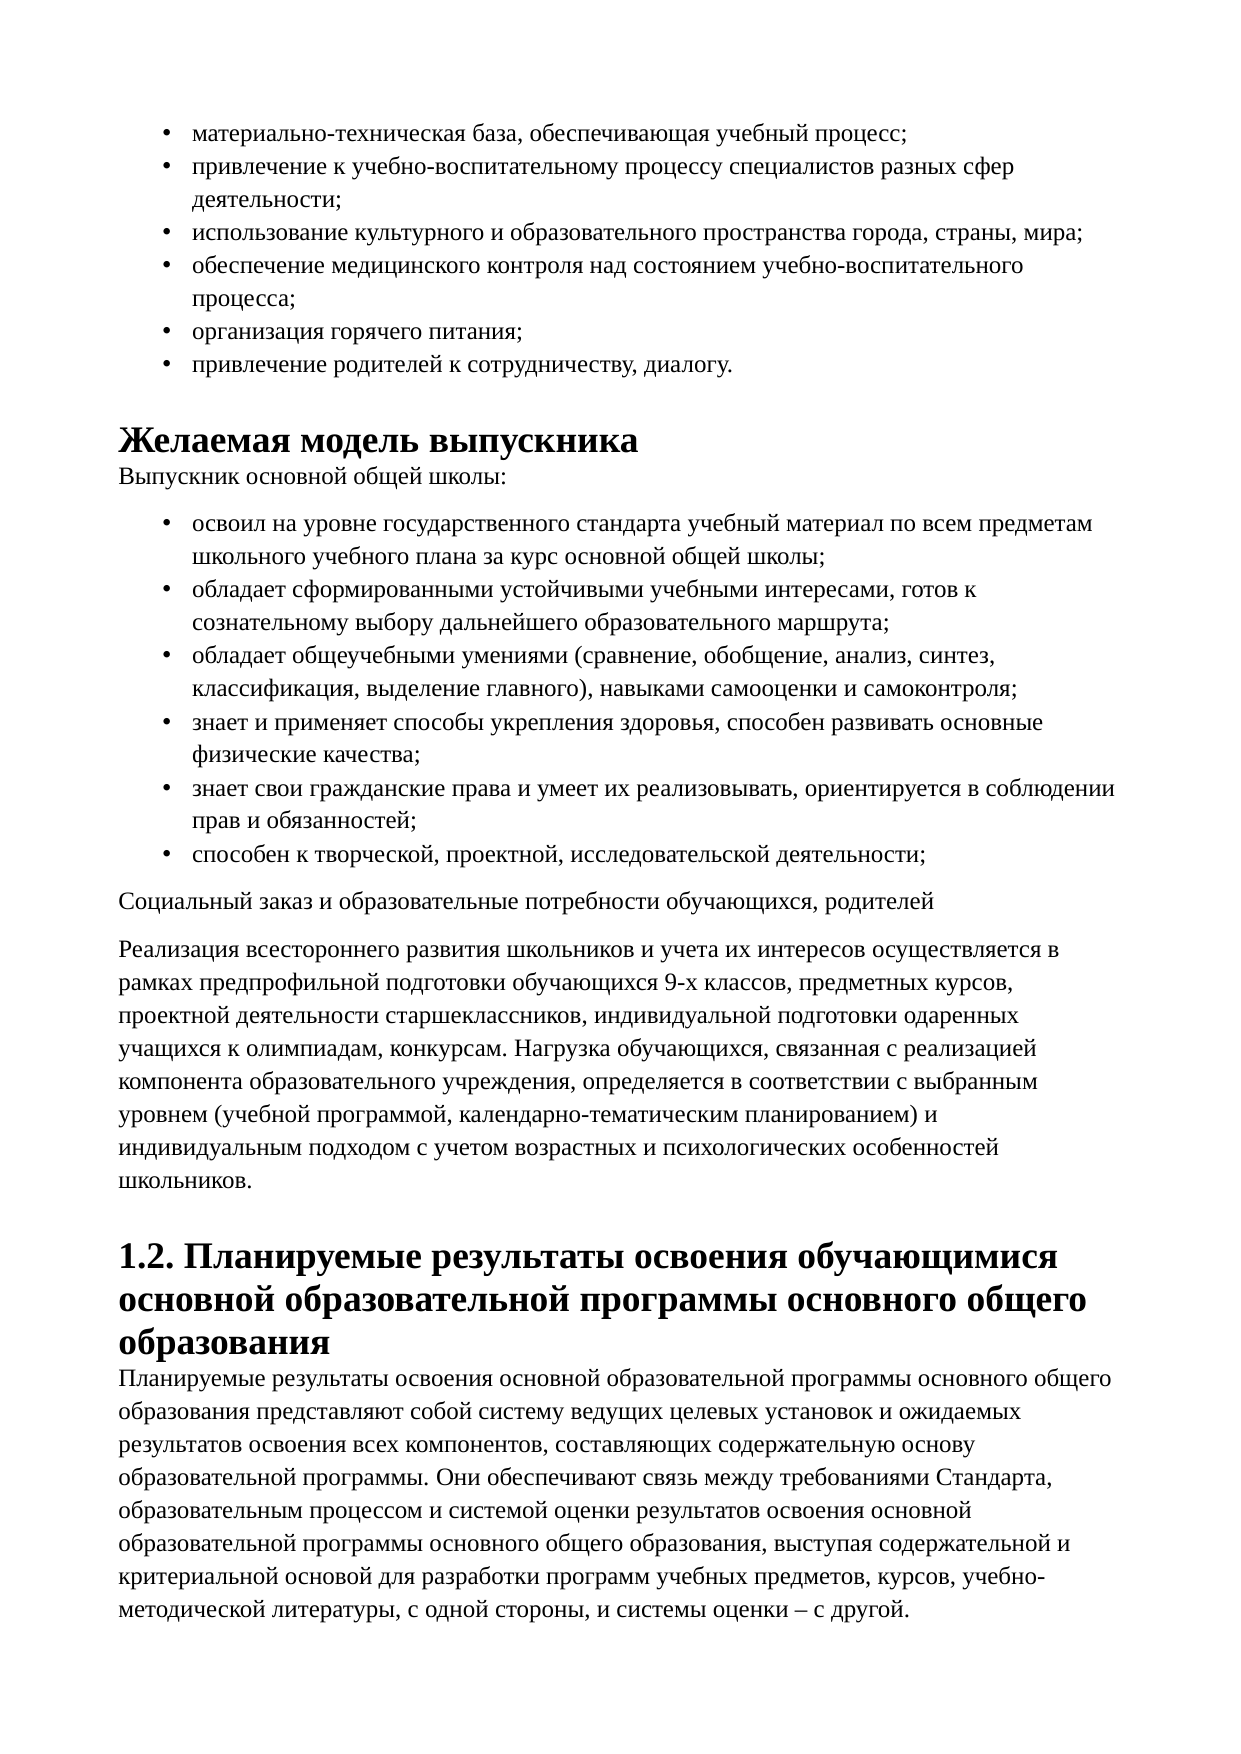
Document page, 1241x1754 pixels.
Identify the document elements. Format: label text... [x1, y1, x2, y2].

list организация горячего питания; [162, 316, 1122, 345]
list знает и применяет способы укрепления здоровья, способен развивать основные физические качества; [162, 707, 1122, 768]
subtitle Желаемая модель выпускника [118, 418, 1122, 461]
list материально-техническая база, обеспечивающая учебный процесс; [162, 118, 1122, 147]
text Планируемые результаты освоения основной образовательной программы основного общего образования представляют собой систему ведущих целевых установок и ожидаемых результатов освоения всех компонентов, составляющих содержательную основу образовательной программы. Они обеспечивают связь между требованиями Стандарта, образовательным процессом и системой оценки результатов освоения основной образовательной программы основного общего образования, выступая содержательной и критериальной основой для разработки программ учебных предметов, курсов, учебно-методической литературы, с одной стороны, и системы оценки – с другой. [118, 1363, 1122, 1623]
text Социальный заказ и образовательные потребности обучающихся, родителей [118, 886, 1122, 915]
list использование культурного и образовательного пространства города, страны, мира; [162, 217, 1122, 246]
list привлечение к учебно-воспитательному процессу специалистов разных сфер деятельности; [162, 151, 1122, 213]
subtitle 1.2. Планируемые результаты освоения обучающимися основной образовательной программы основного общего образования [118, 1233, 1122, 1363]
list обеспечение медицинского контроля над состоянием учебно-воспитательного процесса; [162, 250, 1122, 312]
list способен к творческой, проектной, исследовательской деятельности; [162, 839, 1122, 867]
text Выпускник основной общей школы: [118, 461, 1122, 489]
list освоил на уровне государственного стандарта учебный материал по всем предметам школьного учебного плана за курс основной общей школы; [162, 508, 1122, 570]
list знает свои гражданские права и умеет их реализовывать, ориентируется в соблюдении прав и обязанностей; [162, 773, 1122, 834]
text Реализация всестороннего развития школьников и учета их интересов осуществляется в рамках предпрофильной подготовки обучающихся 9-х классов, предметных курсов, проектной деятельности старшеклассников, индивидуальной подготовки одаренных учащихся к олимпиадам, конкурсам. Нагрузка обучающихся, связанная с реализацией компонента образовательного учреждения, определяется в соответствии с выбранным уровнем (учебной программой, календарно-тематическим планированием) и индивидуальным подходом с учетом возрастных и психологических особенностей школьников. [118, 934, 1122, 1194]
list обладает общеучебными умениями (сравнение, обобщение, анализ, синтез, классификация, выделение главного), навыками самооценки и самоконтроля; [162, 641, 1122, 702]
list обладает сформированными устойчивыми учебными интересами, готов к сознательному выбору дальнейшего образовательного маршрута; [162, 574, 1122, 636]
list привлечение родителей к сотрудничеству, диалогу. [162, 349, 1122, 378]
